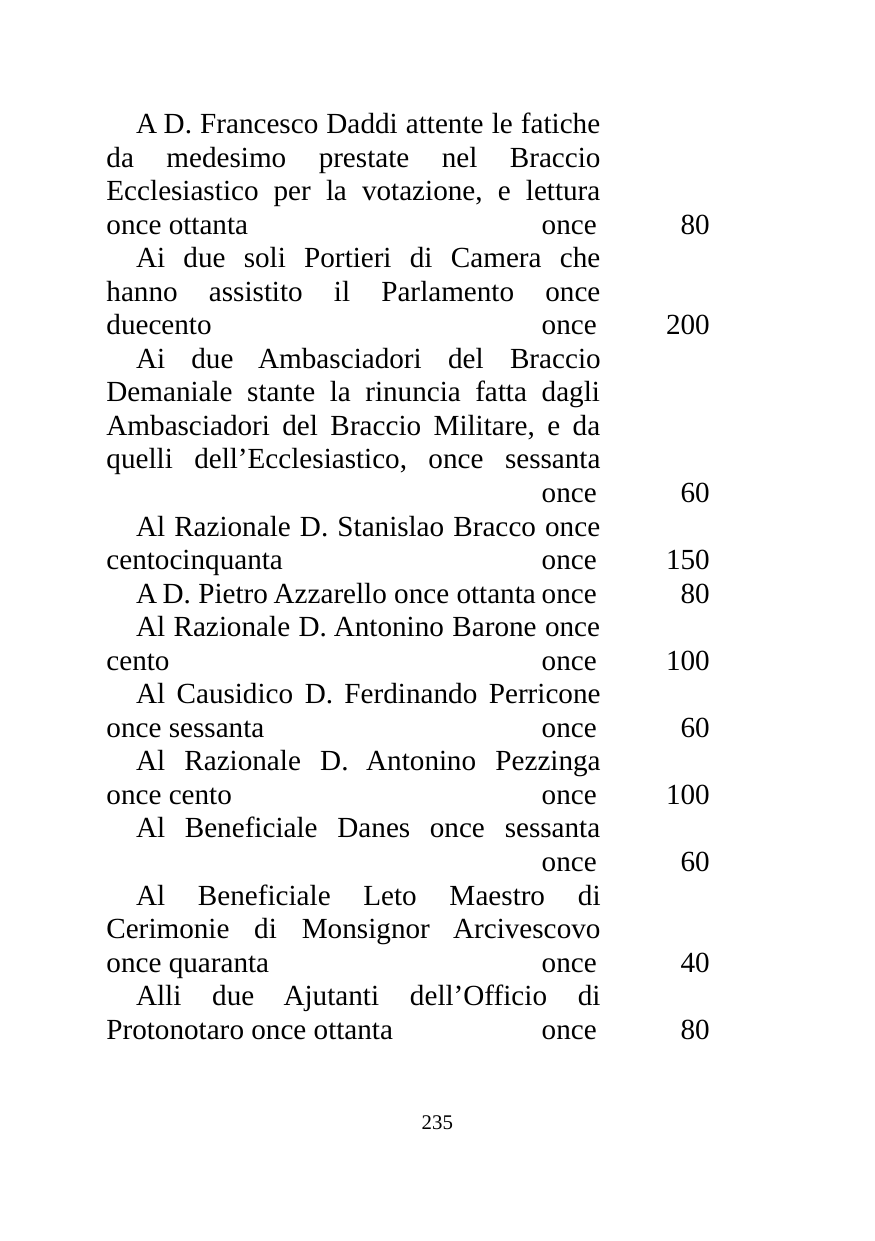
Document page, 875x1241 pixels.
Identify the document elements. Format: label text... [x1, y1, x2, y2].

table_cell 40 [601, 878, 768, 978]
table_cell 80 [601, 106, 768, 240]
table_cell Alli due Ajutanti dell’Officio di Protonotaro once ottanta once [106, 978, 601, 1045]
table_cell Al Beneficiale Leto Maestro di Cerimonie di Monsignor Arcivescovo once quaranta once [106, 878, 601, 978]
table_cell 60 [601, 676, 768, 743]
table_cell Al Razionale D. Stanislao Bracco once centocinquanta once [106, 509, 601, 576]
table_cell 80 [601, 978, 768, 1045]
table_cell Al Beneficiale Danes once sessanta once [106, 811, 601, 878]
table_cell A D. Francesco Daddi attente le fatiche da medesimo prestate nel Braccio Ecclesiastico per la votazione, e lettura once ottanta once [106, 106, 601, 240]
table_cell 200 [601, 240, 768, 341]
table_cell 100 [601, 609, 768, 676]
table_cell 100 [601, 744, 768, 811]
table_cell 60 [601, 341, 768, 509]
table_cell Al Causidico D. Ferdinando Perricone once sessanta once [106, 676, 601, 743]
table_cell 60 [601, 811, 768, 878]
table_cell 80 [601, 576, 768, 609]
table_cell Al Razionale D. Antonino Pezzinga once cento once [106, 744, 601, 811]
table_cell Ai due soli Portieri di Camera che hanno assistito il Parlamento once duecento once [106, 240, 601, 341]
table_cell Ai due Ambasciadori del Braccio Demaniale stante la rinuncia fatta dagli Ambasciadori del Braccio Militare, e da quelli dell’Ecclesiastico, once sessanta once [106, 341, 601, 509]
table_cell A D. Pietro Azzarello once ottanta once [106, 576, 601, 609]
table_cell Al Razionale D. Antonino Barone once cento once [106, 609, 601, 676]
table_cell 150 [601, 509, 768, 576]
